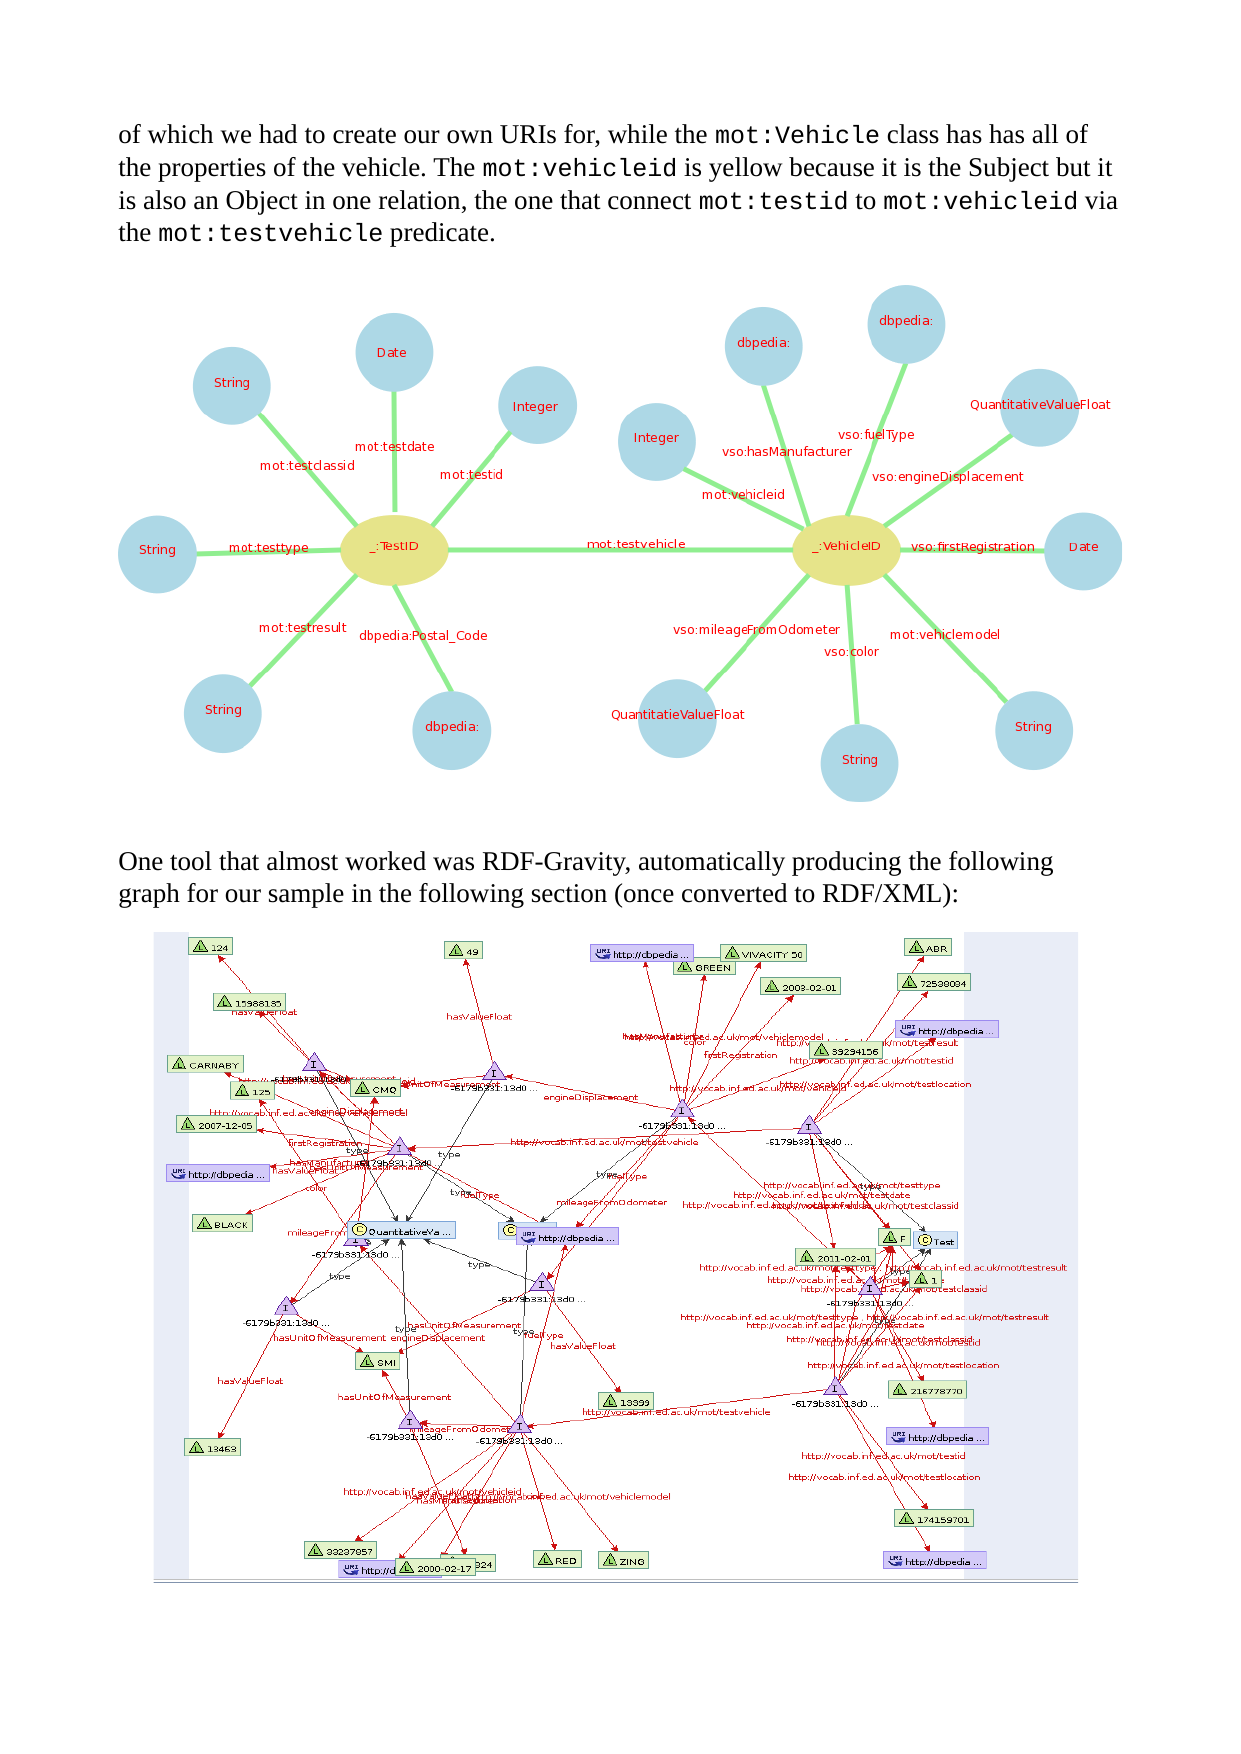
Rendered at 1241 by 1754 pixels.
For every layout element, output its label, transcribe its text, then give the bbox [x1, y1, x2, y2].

picture [153, 932, 1079, 1583]
text One tool that almost worked was RDF-Gravity, automatically producing the following graph for our sample in the following section (once converted to RDF/XML): [118, 846, 1122, 908]
picture [118, 285, 1123, 802]
text of which we had to create our own URIs for, while the mot:Vehicle class has has all of the properties of the vehicle. The mot:vehicleid is yellow because it is the Subject but it is also an Object in one relation, the one that connect mot:testid to mot:vehicleid via the mot:testvehicle predicate. [118, 118, 1122, 249]
